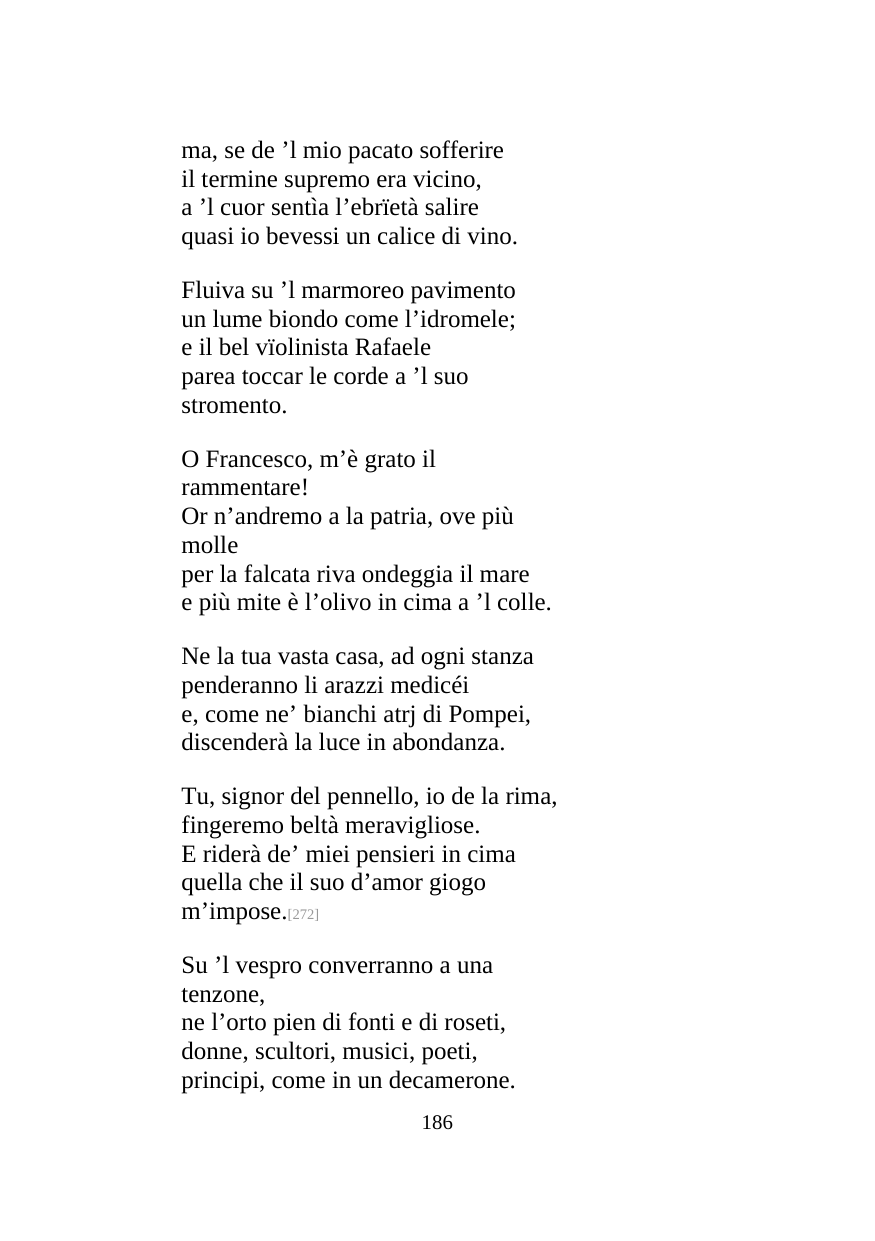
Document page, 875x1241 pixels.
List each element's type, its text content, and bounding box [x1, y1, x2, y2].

text Su ’l vespro converranno a una tenzone, ne l’orto pien di fonti e di roseti, donne, scultori, musici, poeti, principi, come in un decamerone. [181, 950, 569, 1094]
text Ne la tua vasta casa, ad ogni stanza penderanno li arazzi medicéi e, come ne’ bianchi atrj di Pompei, discenderà la luce in abondanza. [181, 641, 569, 756]
text ma, se de ’l mio pacato sofferire il termine supremo era vicino, a ’l cuor sentìa l’ebrïetà salire quasi io bevessi un calice di vino. [181, 135, 569, 250]
text O Francesco, m’è grato il rammentare! Or n’andremo a la patria, ove più molle per la falcata riva ondeggia il mare e più mite è l’olivo in cima a ’l colle. [181, 444, 569, 616]
text Tu, signor del pennello, io de la rima, fingeremo beltà meravigliose. E riderà de’ miei pensieri in cima quella che il suo d’amor giogo m’impose.[272] [181, 781, 569, 925]
text Fluiva su ’l marmoreo pavimento un lume biondo come l’idromele; e il bel vïolinista Rafaele parea toccar le corde a ’l suo stromento. [181, 275, 569, 419]
